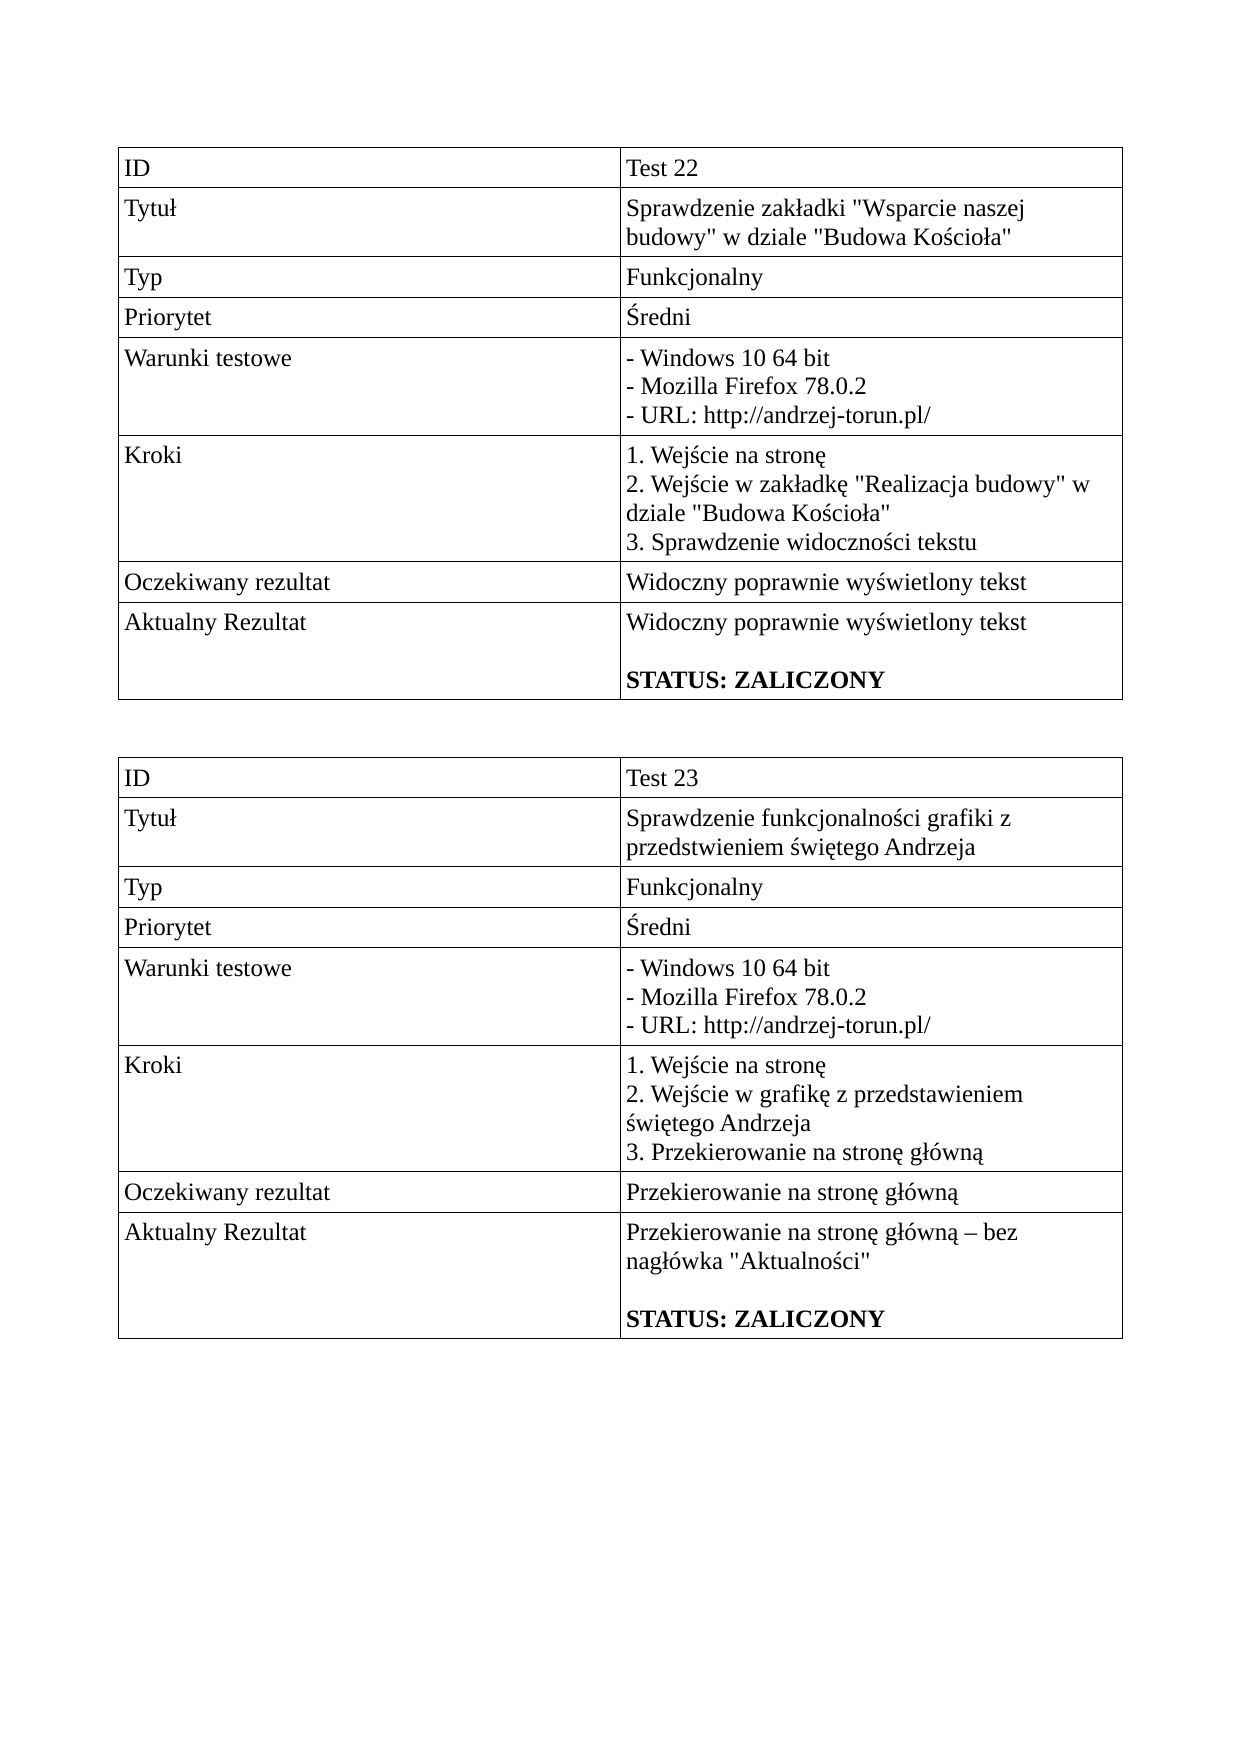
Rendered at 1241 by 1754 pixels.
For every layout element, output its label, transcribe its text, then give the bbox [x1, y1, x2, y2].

table_cell Priorytet [119, 298, 620, 337]
table_header ID [119, 148, 620, 187]
table_cell Sprawdzenie zakładki "Wsparcie naszej budowy" w dziale "Budowa Kościoła" [621, 188, 1122, 256]
table_cell Kroki [119, 436, 620, 561]
table_cell 1. Wejście na stronę 2. Wejście w grafikę z przedstawieniem świętego Andrzeja 3. Przekierowanie na stronę główną [621, 1046, 1122, 1171]
table_cell Funkcjonalny [621, 867, 1122, 907]
table_cell Kroki [119, 1046, 620, 1171]
table_cell Oczekiwany rezultat [119, 562, 620, 602]
table_cell Przekierowanie na stronę główną – bez nagłówka "Aktualności" STATUS: ZALICZONY [621, 1213, 1122, 1338]
table_header Test 23 [621, 758, 1122, 797]
table_cell - Windows 10 64 bit - Mozilla Firefox 78.0.2 - URL: http://andrzej-torun.pl/ [621, 338, 1122, 435]
table_cell Warunki testowe [119, 338, 620, 435]
table_cell Tytuł [119, 798, 620, 866]
table_cell Aktualny Rezultat [119, 1213, 620, 1338]
table_cell Aktualny Rezultat [119, 603, 620, 699]
table_header ID [119, 758, 620, 797]
table_cell Sprawdzenie funkcjonalności grafiki z przedstwieniem świętego Andrzeja [621, 798, 1122, 866]
table_cell Typ [119, 257, 620, 297]
table_cell Średni [621, 298, 1122, 337]
table_cell Warunki testowe [119, 948, 620, 1045]
table_cell Przekierowanie na stronę główną [621, 1172, 1122, 1212]
table_header Test 22 [621, 148, 1122, 187]
table_cell - Windows 10 64 bit - Mozilla Firefox 78.0.2 - URL: http://andrzej-torun.pl/ [621, 948, 1122, 1045]
table_cell Typ [119, 867, 620, 907]
table_cell 1. Wejście na stronę 2. Wejście w zakładkę "Realizacja budowy" w dziale "Budowa Kościoła" 3. Sprawdzenie widoczności tekstu [621, 436, 1122, 561]
table_cell Widoczny poprawnie wyświetlony tekst STATUS: ZALICZONY [621, 603, 1122, 699]
table_cell Średni [621, 908, 1122, 947]
table_cell Priorytet [119, 908, 620, 947]
table_cell Oczekiwany rezultat [119, 1172, 620, 1212]
table_cell Funkcjonalny [621, 257, 1122, 297]
table_cell Widoczny poprawnie wyświetlony tekst [621, 562, 1122, 602]
table_cell Tytuł [119, 188, 620, 256]
